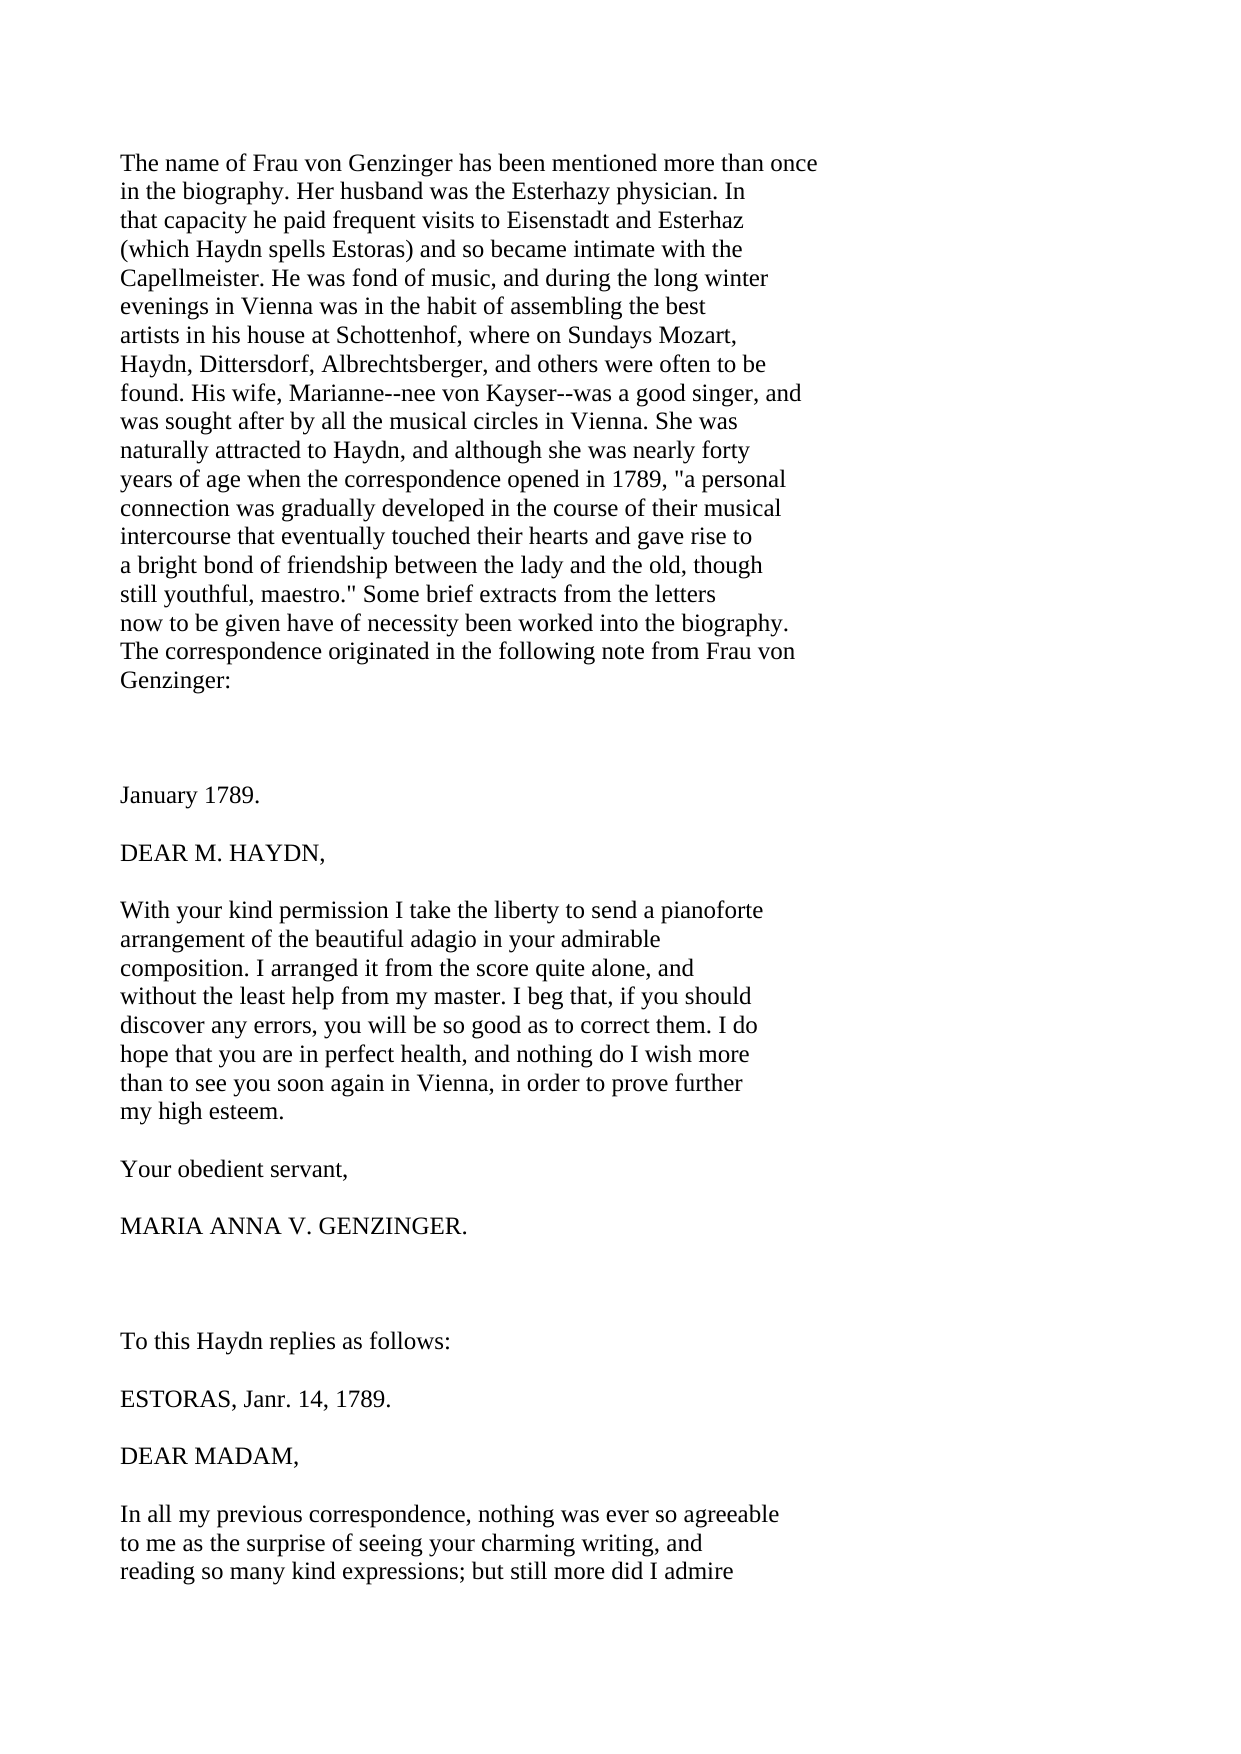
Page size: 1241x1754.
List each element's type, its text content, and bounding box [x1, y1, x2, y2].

text DEAR M. HAYDN, [120, 838, 1120, 866]
text MARIA ANNA V. GENZINGER. [120, 1211, 1120, 1240]
text Haydn, Dittersdorf, Albrechtsberger, and others were often to be [120, 349, 1120, 378]
text reading so many kind expressions; but still more did I admire [120, 1556, 1120, 1585]
text naturally attracted to Haydn, and although she was nearly forty [120, 435, 1120, 464]
text (which Haydn spells Estoras) and so became intimate with the [120, 234, 1120, 263]
text hope that you are in perfect health, and nothing do I wish more [120, 1039, 1120, 1068]
text evenings in Vienna was in the habit of assembling the best [120, 291, 1120, 320]
text without the least help from my master. I beg that, if you should [120, 981, 1120, 1010]
text still youthful, maestro." Some brief extracts from the letters [120, 579, 1120, 608]
text artists in his house at Schottenhof, where on Sundays Mozart, [120, 320, 1120, 349]
text arrangement of the beautiful adagio in your admirable [120, 924, 1120, 953]
text The name of Frau von Genzinger has been mentioned more than once [120, 148, 1120, 176]
text In all my previous correspondence, nothing was ever so agreeable [120, 1499, 1120, 1528]
text found. His wife, Marianne--nee von Kayser--was a good singer, and [120, 378, 1120, 406]
text now to be given have of necessity been worked into the biography. [120, 608, 1120, 636]
text Your obedient servant, [120, 1154, 1120, 1183]
text years of age when the correspondence opened in 1789, "a personal [120, 464, 1120, 493]
text DEAR MADAM, [120, 1441, 1120, 1470]
text connection was gradually developed in the course of their musical [120, 493, 1120, 521]
text To this Haydn replies as follows: [120, 1326, 1120, 1355]
text in the biography. Her husband was the Esterhazy physician. In [120, 176, 1120, 205]
text composition. I arranged it from the score quite alone, and [120, 953, 1120, 981]
text my high esteem. [120, 1096, 1120, 1125]
text With your kind permission I take the liberty to send a pianoforte [120, 895, 1120, 924]
text was sought after by all the musical circles in Vienna. She was [120, 406, 1120, 435]
text discover any errors, you will be so good as to correct them. I do [120, 1010, 1120, 1039]
text Capellmeister. He was fond of music, and during the long winter [120, 263, 1120, 291]
text to me as the surprise of seeing your charming writing, and [120, 1528, 1120, 1556]
text Genzinger: [120, 665, 1120, 694]
text ESTORAS, Janr. 14, 1789. [120, 1384, 1120, 1413]
text that capacity he paid frequent visits to Eisenstadt and Esterhaz [120, 205, 1120, 234]
text January 1789. [120, 780, 1120, 809]
text The correspondence originated in the following note from Frau von [120, 636, 1120, 665]
text than to see you soon again in Vienna, in order to prove further [120, 1068, 1120, 1096]
text intercourse that eventually touched their hearts and gave rise to [120, 521, 1120, 550]
text a bright bond of friendship between the lady and the old, though [120, 550, 1120, 579]
